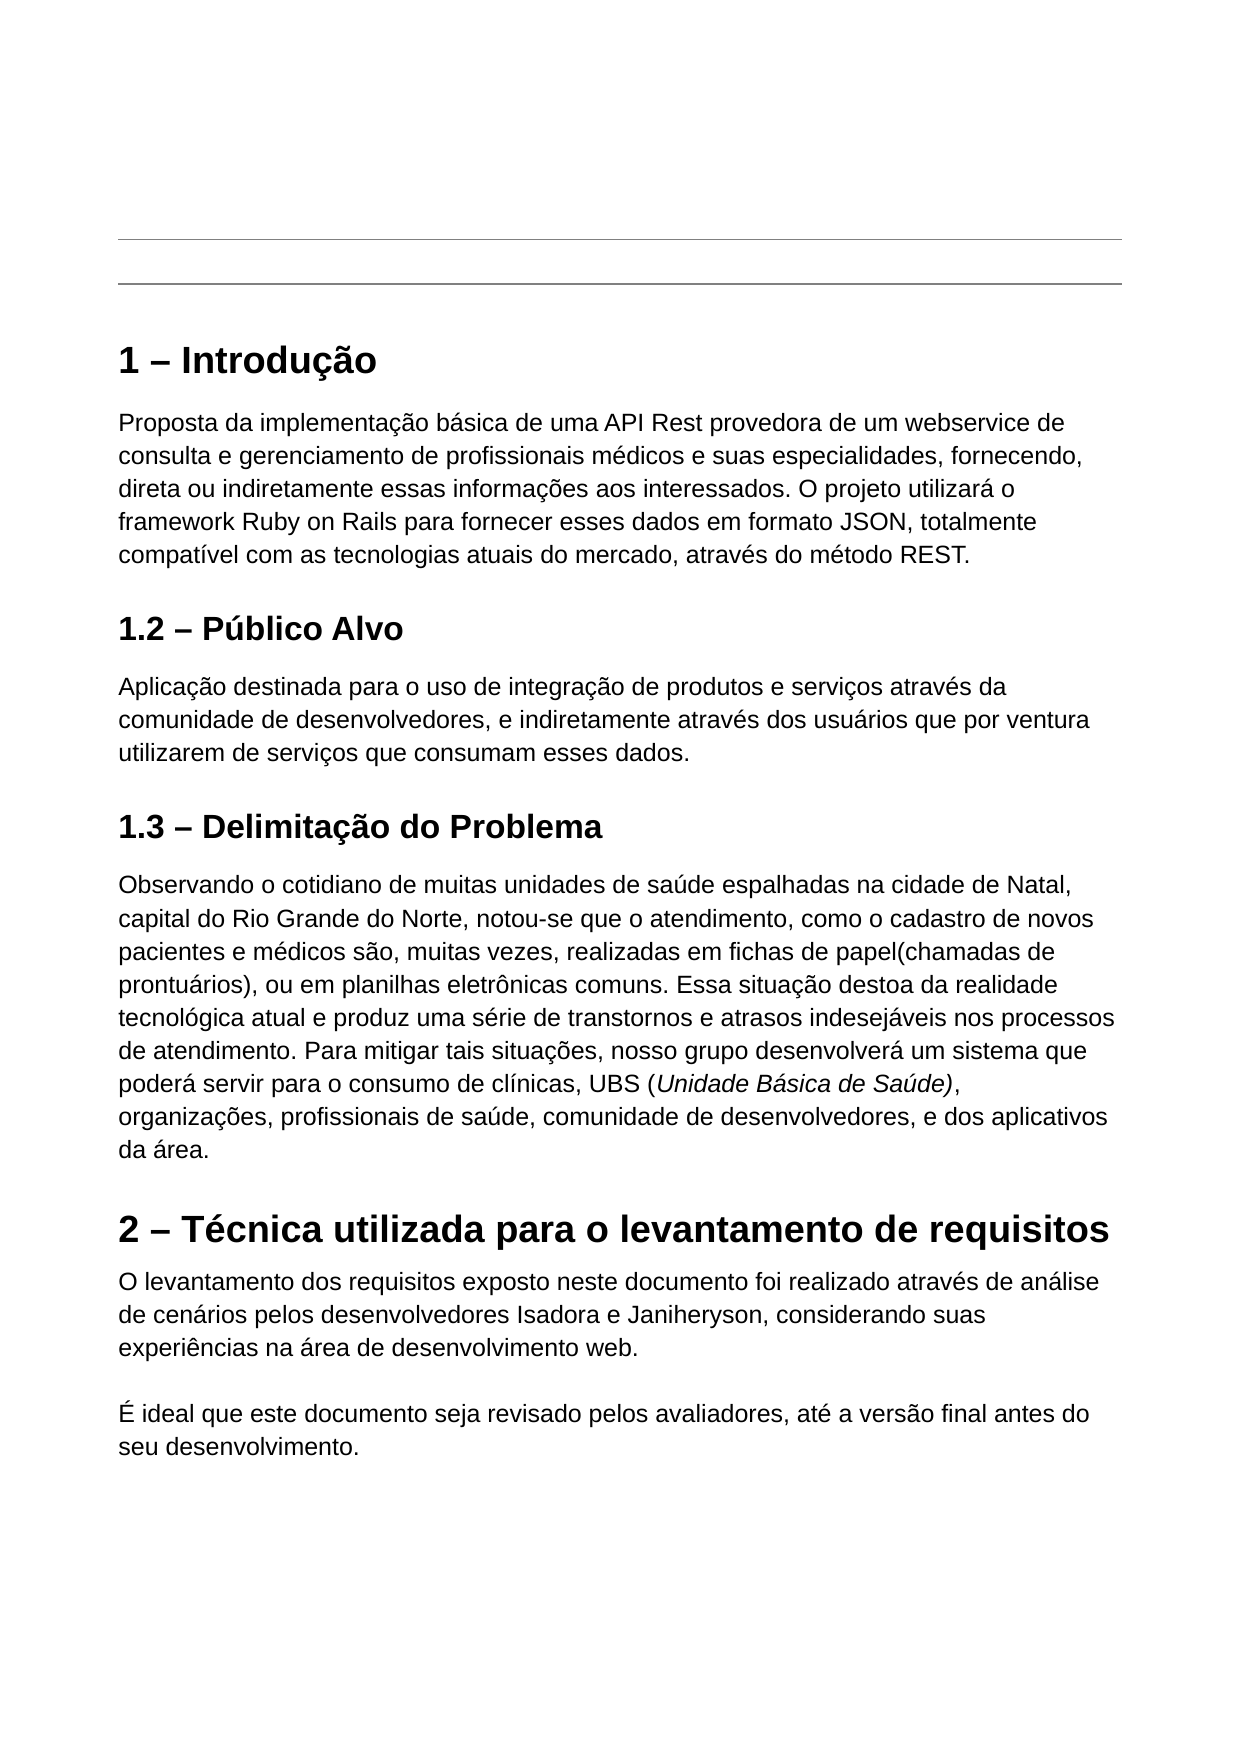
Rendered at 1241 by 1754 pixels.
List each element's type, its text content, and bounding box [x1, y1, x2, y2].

subtitle 1.3 – Delimitação do Problema [118, 807, 1122, 846]
text É ideal que este documento seja revisado pelos avaliadores, até a versão final antes do seu desenvolvimento. [118, 1380, 1122, 1461]
subtitle 1 – Introdução [118, 338, 1122, 382]
text Observando o cotidiano de muitas unidades de saúde espalhadas na cidade de Natal, capital do Rio Grande do Norte, notou-se que o atendimento, como o cadastro de novos pacientes e médicos são, muitas vezes, realizadas em fichas de papel(chamadas de prontuários), ou em planilhas eletrônicas comuns. Essa situação destoa da realidade tecnológica atual e produz uma série de transtornos e atrasos indesejáveis nos processos de atendimento. Para mitigar tais situações, nosso grupo desenvolverá um sistema que poderá servir para o consumo de clínicas, UBS (Unidade Básica de Saúde), organizações, profissionais de saúde, comunidade de desenvolvedores, e dos aplicativos da área. [118, 858, 1122, 1163]
subtitle 2 – Técnica utilizada para o levantamento de requisitos [118, 1207, 1122, 1251]
text Proposta da implementação básica de uma API Rest provedora de um webservice de consulta e gerenciamento de profissionais médicos e suas especialidades, fornecendo, direta ou indiretamente essas informações aos interessados. O projeto utilizará o framework Ruby on Rails para fornecer esses dados em formato JSON, totalmente compatível com as tecnologias atuais do mercado, através do método REST. [118, 394, 1122, 569]
text Aplicação destinada para o uso de integração de produtos e serviços através da comunidade de desenvolvedores, e indiretamente através dos usuários que por ventura utilizarem de serviços que consumam esses dados. [118, 660, 1122, 767]
text O levantamento dos requisitos exposto neste documento foi realizado através de análise de cenários pelos desenvolvedores Isadora e Janiheryson, considerando suas experiências na área de desenvolvimento web. [118, 1263, 1122, 1362]
subtitle 1.2 – Público Alvo [118, 609, 1122, 647]
